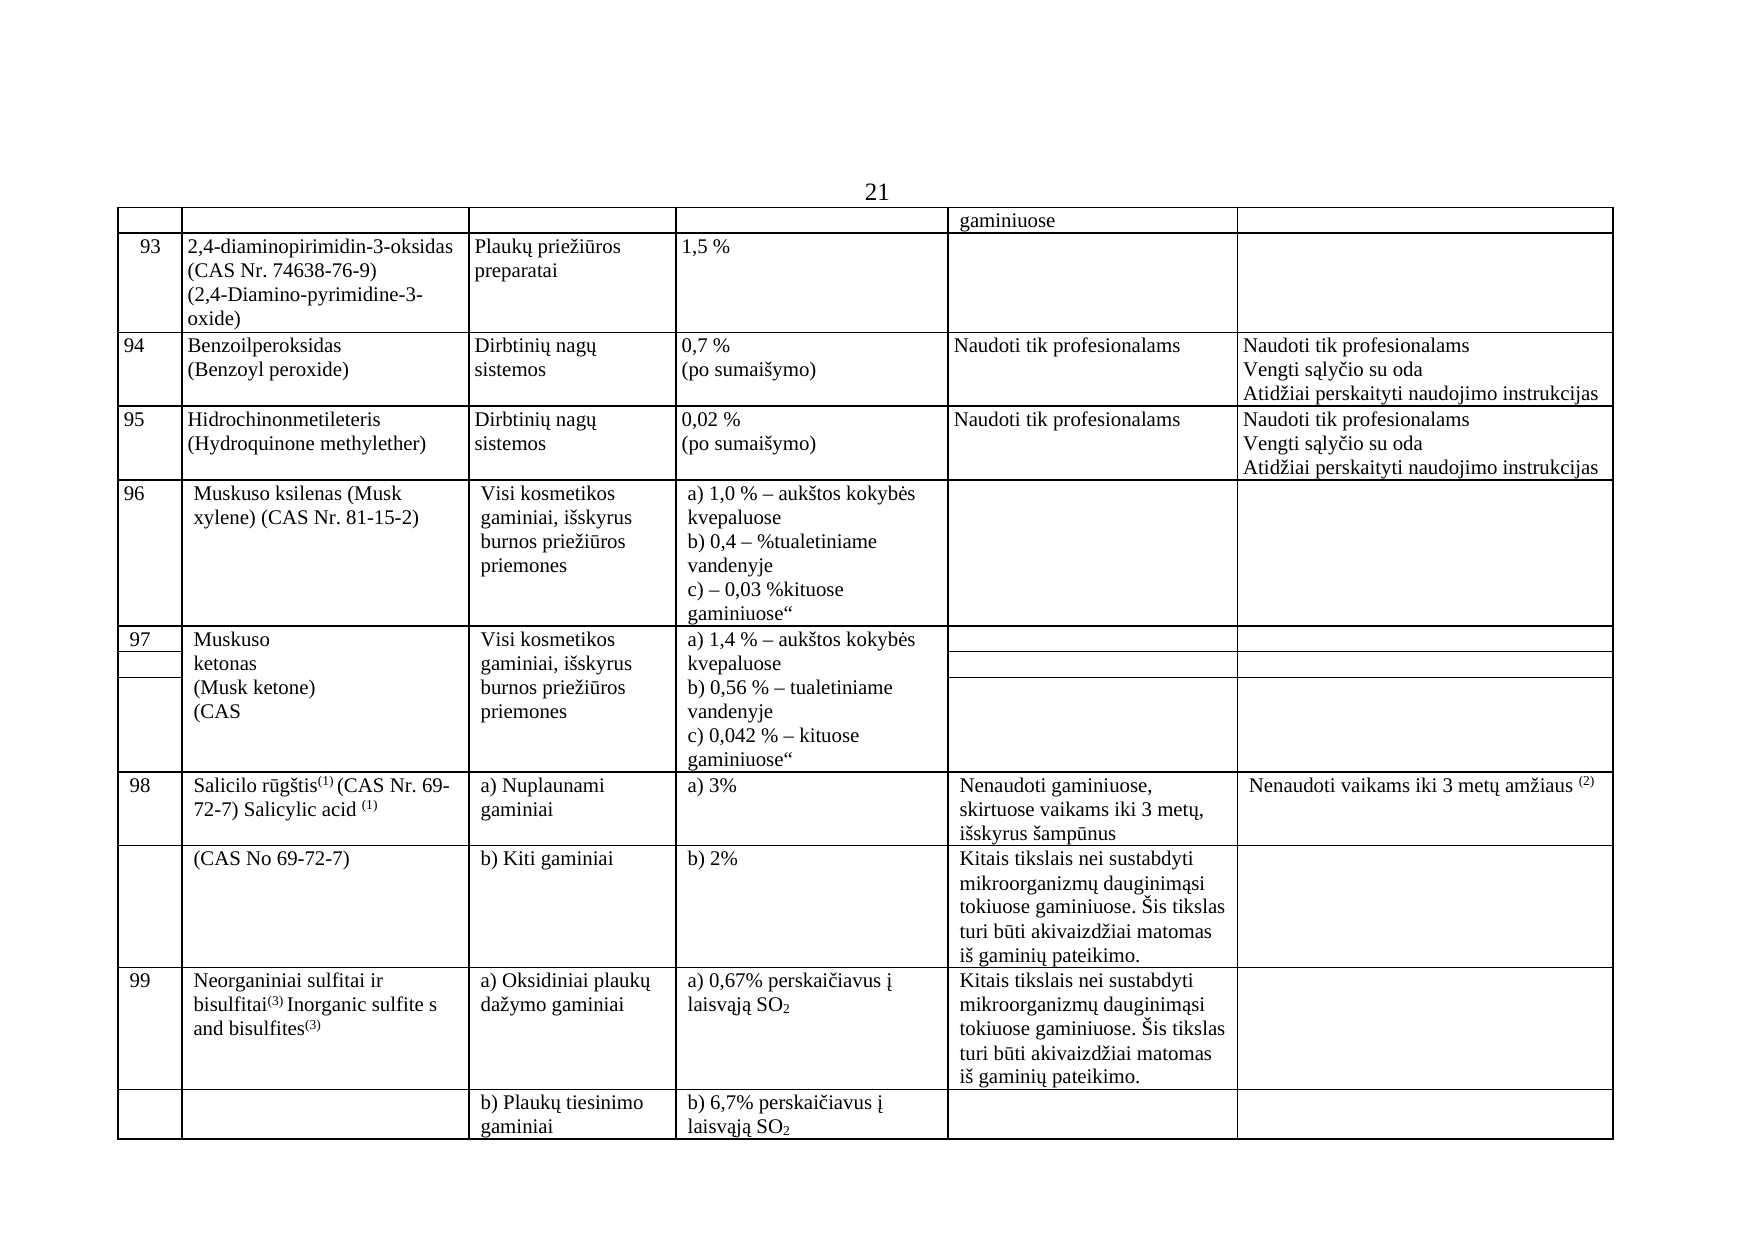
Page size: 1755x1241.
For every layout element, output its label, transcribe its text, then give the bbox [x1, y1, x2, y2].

table_cell Naudoti tik profesionalams Vengti sąlyčio su oda Atidžiai perskaityti naudojimo instrukcijas [1238, 333, 1612, 405]
table_cell [1238, 652, 1612, 676]
table_cell [1614, 306, 1754, 332]
table_cell [1238, 968, 1612, 1088]
table_cell b) Kiti gaminiai [470, 846, 675, 967]
table_cell [949, 627, 1237, 651]
table_cell 2,4-diaminopirimidin-3-oksidas (CAS Nr. 74638-76-9) (2,4-Diamino-pyrimidine-3-oxide) [183, 234, 468, 332]
table_cell [183, 208, 468, 232]
table_cell [949, 1090, 1237, 1138]
table_cell [677, 306, 947, 332]
table_cell gaminiuose [949, 208, 1237, 232]
table_cell a) 1,4 % – aukštos kokybės kvepaluose b) 0,56 % – tualetiniame vandenyje c) 0,042 % – kituose gaminiuose“ [677, 627, 947, 771]
table_cell 94 [119, 333, 181, 405]
table_cell [1614, 845, 1754, 967]
table_cell [1614, 651, 1754, 676]
table_cell [1614, 232, 1754, 306]
table_cell Naudoti tik profesionalams [949, 407, 1237, 479]
table_cell [1614, 1089, 1754, 1138]
table_cell [119, 652, 181, 676]
table_cell Nenaudoti gaminiuose, skirtuose vaikams iki 3 metų, išskyrus šampūnus [949, 773, 1237, 845]
table_cell a) 0,67% perskaičiavus į laisvąją SO2 [677, 968, 947, 1088]
table_cell 1,5 % [677, 234, 947, 306]
table_cell Dirbtinių nagų sistemos [470, 333, 675, 405]
table_cell [119, 846, 181, 967]
table_cell [470, 208, 675, 232]
table_cell Hidrochinonmetileteris (Hydroquinone methylether) [183, 407, 468, 479]
table_cell [119, 306, 181, 332]
table_cell [1238, 1090, 1612, 1138]
table_cell Plaukų priežiūros preparatai [470, 234, 675, 306]
table_cell 93 [119, 234, 181, 306]
table_cell Nenaudoti vaikams iki 3 metų amžiaus (2) [1238, 773, 1612, 845]
table_cell Salicilo rūgštis(1) (CAS Nr. 69-72-7) Salicylic acid (1) [183, 773, 468, 845]
table_cell [1614, 771, 1754, 845]
table_cell 99 [119, 968, 181, 1088]
table_cell [119, 678, 181, 771]
table_cell [1614, 207, 1754, 232]
table_cell [119, 1090, 181, 1138]
table_cell [677, 208, 947, 232]
table_cell Visi kosmetikos gaminiai, išskyrus burnos priežiūros priemones [470, 481, 675, 625]
table_cell [949, 234, 1237, 306]
table_cell [949, 481, 1237, 625]
table_cell Naudoti tik profesionalams [949, 333, 1237, 405]
table_cell [1614, 332, 1754, 405]
table_cell [119, 208, 181, 232]
table_cell Dirbtinių nagų sistemos [470, 407, 675, 479]
table_cell 96 [119, 481, 181, 625]
table_cell [1238, 234, 1612, 332]
table_cell Muskuso ketonas (Musk ketone) (CAS [183, 627, 468, 771]
table_cell [1238, 678, 1612, 771]
table_cell Muskuso ksilenas (Musk xylene) (CAS Nr. 81-15-2) [183, 481, 468, 625]
table_cell [1614, 967, 1754, 1088]
table_cell a) 3% [677, 773, 947, 845]
table_cell b) Plaukų tiesinimo gaminiai [470, 1090, 675, 1138]
table_cell Kitais tikslais nei sustabdyti mikroorganizmų dauginimąsi tokiuose gaminiuose. Šis tikslas turi būti akivaizdžiai matomas iš gaminių pateikimo. [949, 846, 1237, 967]
table_cell [1238, 627, 1612, 651]
table_cell [949, 306, 1237, 332]
table_cell [949, 678, 1237, 771]
table_cell 98 [119, 773, 181, 845]
table_cell b) 2% [677, 846, 947, 967]
table_cell 97 [119, 627, 181, 651]
table_cell [470, 306, 675, 332]
table_cell [1614, 625, 1754, 651]
table_cell a) 1,0 % – aukštos kokybės kvepaluose b) 0,4 – %tualetiniame vandenyje c) – 0,03 %kituose gaminiuose“ [677, 481, 947, 625]
table_cell (CAS No 69-72-7) [183, 846, 468, 967]
table_cell Visi kosmetikos gaminiai, išskyrus burnos priežiūros priemones [470, 627, 675, 771]
table_cell 0,7 % (po sumaišymo) [677, 333, 947, 405]
table_cell [1614, 405, 1754, 479]
table_cell Naudoti tik profesionalams Vengti sąlyčio su oda Atidžiai perskaityti naudojimo instrukcijas [1238, 407, 1612, 479]
table_cell [1614, 479, 1754, 625]
table_cell Benzoilperoksidas (Benzoyl peroxide) [183, 333, 468, 405]
table_cell [183, 1090, 468, 1138]
table_cell 95 [119, 407, 181, 479]
table_cell Neorganiniai sulfitai ir bisulfitai(3) Inorganic sulfite s and bisulfites(3) [183, 968, 468, 1088]
table_cell [949, 652, 1237, 676]
table_cell a) Oksidiniai plaukų dažymo gaminiai [470, 968, 675, 1088]
table_cell [1238, 208, 1612, 232]
table_cell [1238, 846, 1612, 967]
table_cell [1614, 676, 1754, 771]
table_cell [1238, 481, 1612, 625]
table_cell b) 6,7% perskaičiavus į laisvąją SO2 [677, 1090, 947, 1138]
table_cell Kitais tikslais nei sustabdyti mikroorganizmų dauginimąsi tokiuose gaminiuose. Šis tikslas turi būti akivaizdžiai matomas iš gaminių pateikimo. [949, 968, 1237, 1088]
table_cell a) Nuplaunami gaminiai [470, 773, 675, 845]
table_cell 0,02 % (po sumaišymo) [677, 407, 947, 479]
